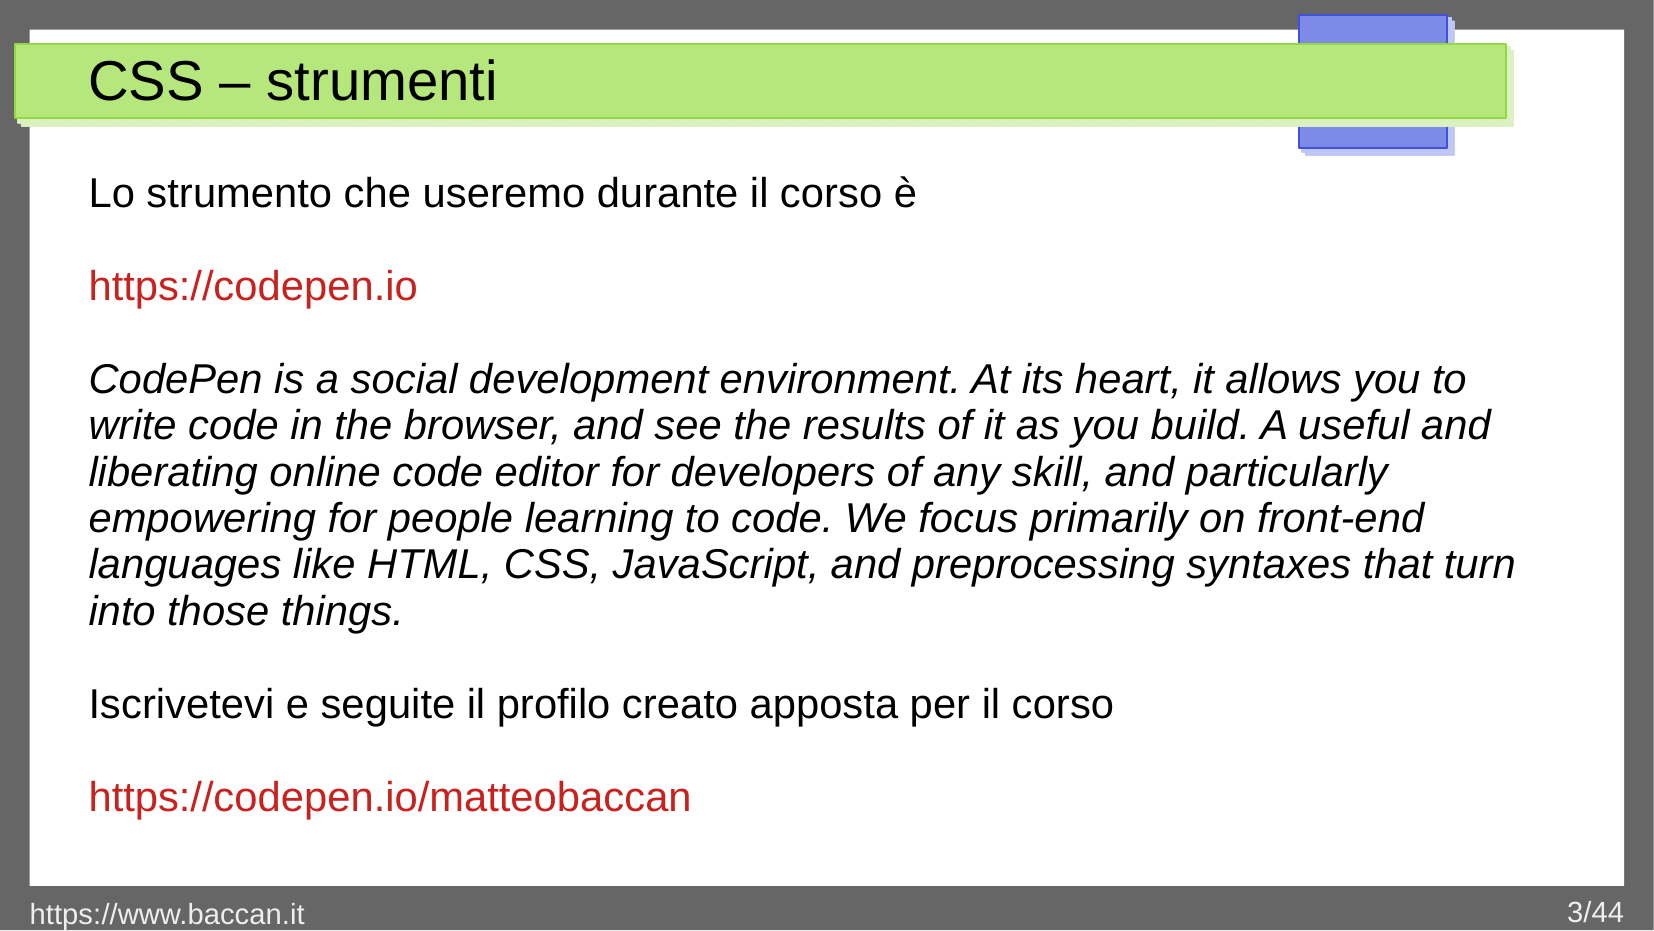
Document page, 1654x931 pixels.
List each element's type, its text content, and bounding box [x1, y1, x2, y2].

text_box Lo strumento che useremo durante il corso è https://codepen.io CodePen is a social development environment. At its heart, it allows you to write code in the browser, and see the results of it as you build. A useful and liberating online code editor for developers of any skill, and particularly empowering for people learning to code. We focus primarily on front-end languages like HTML, CSS, JavaScript, and preprocessing syntaxes that turn into those things. Iscrivetevi e seguite il profilo creato apposta per il corso https://codepen.io/matteobaccan [88, 169, 1565, 821]
title CSS – strumenti [88, 44, 1506, 119]
